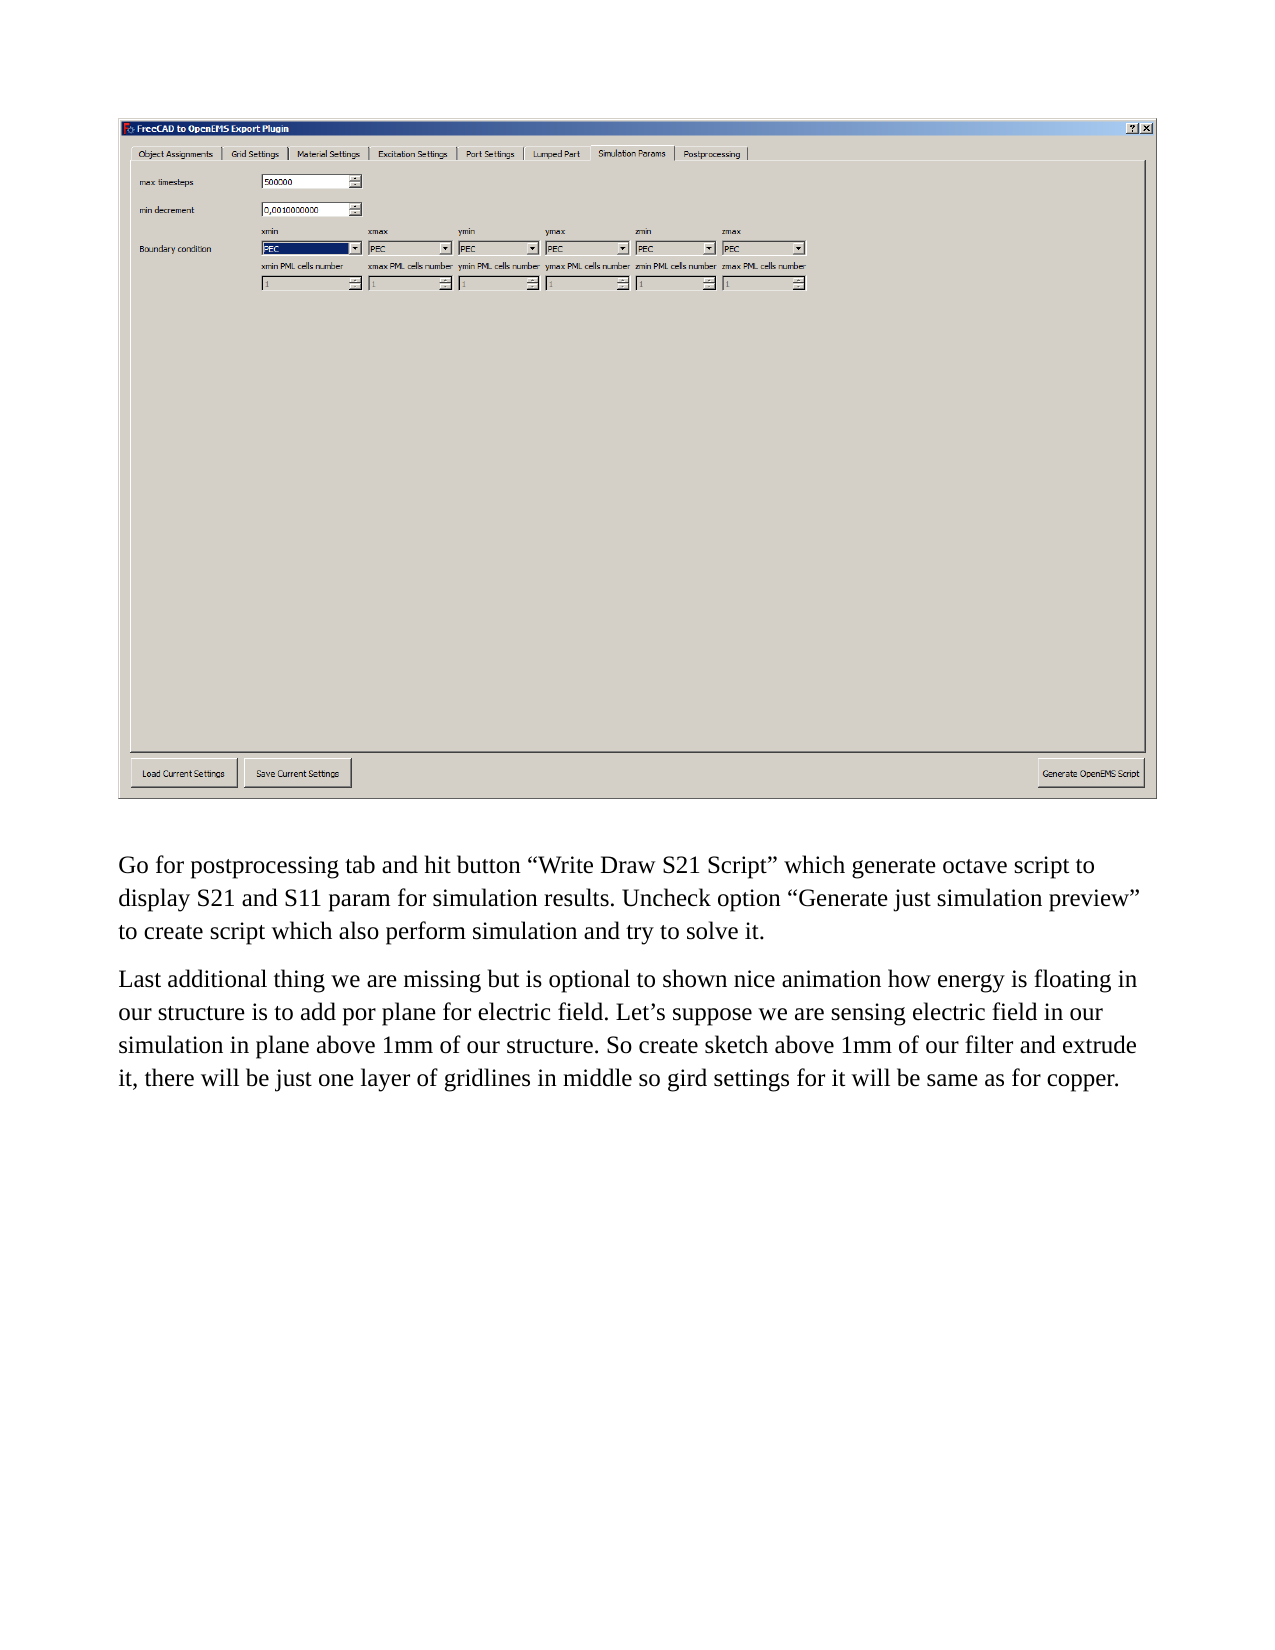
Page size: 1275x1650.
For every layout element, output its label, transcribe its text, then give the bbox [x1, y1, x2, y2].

picture [118, 118, 1157, 799]
text Go for postprocessing tab and hit button “Write Draw S21 Script” which generate octave script to display S21 and S11 param for simulation results. Uncheck option “Generate just simulation preview” to create script which also perform simulation and try to solve it. [118, 850, 1157, 945]
text Last additional thing we are missing but is optional to shown nice animation how energy is floating in our structure is to add por plane for electric field. Let’s suppose we are sensing electric field in our simulation in plane above 1mm of our structure. So create sketch above 1mm of our filter and extrude it, there will be just one layer of gridlines in middle so gird settings for it will be same as for copper. [118, 964, 1157, 1092]
